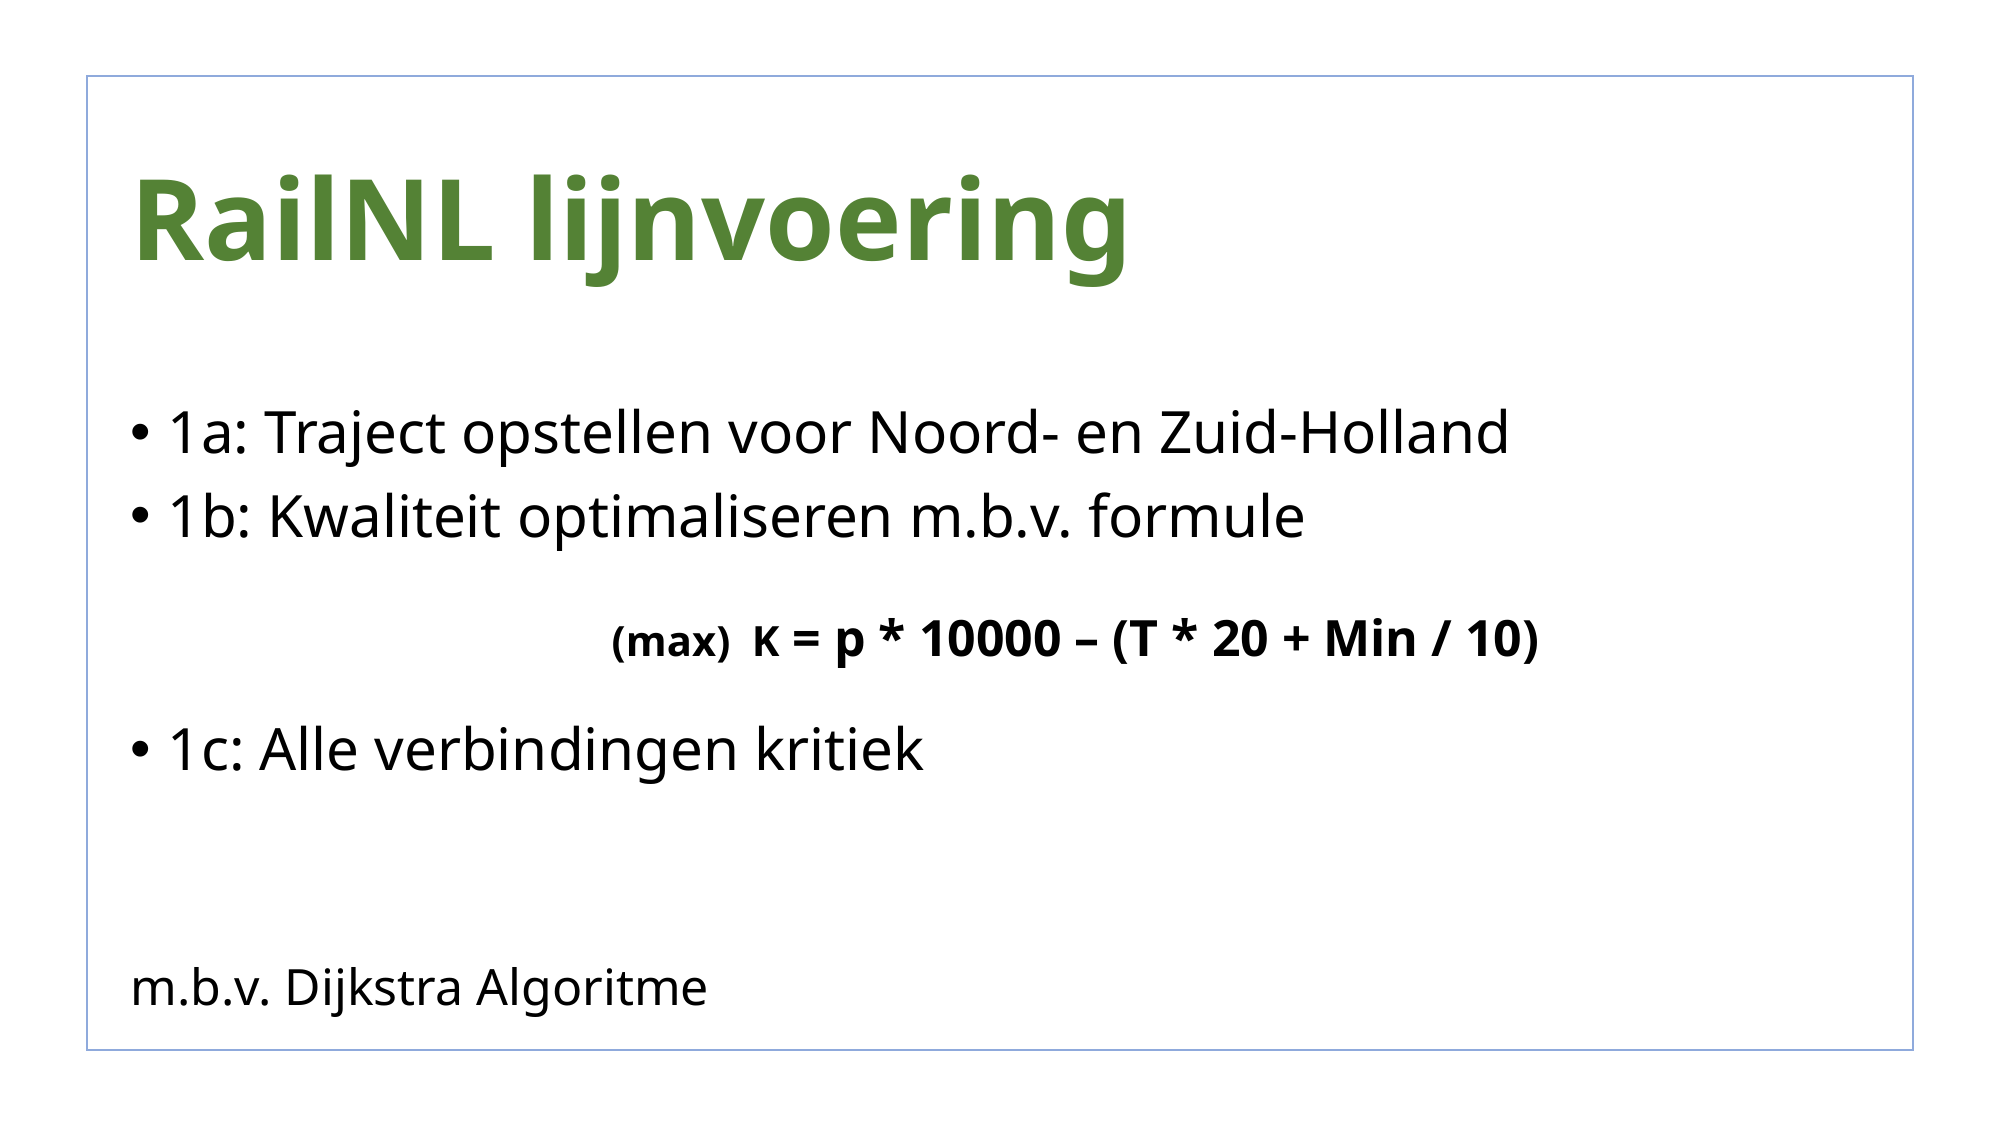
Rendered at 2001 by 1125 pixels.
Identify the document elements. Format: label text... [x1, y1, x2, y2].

list 1a: Traject opstellen voor Noord- en Zuid-Holland 1b: Kwaliteit optimaliseren m.b.v. formule 1c: Alle verbindingen kritiek m.b.v. Dijkstra Algoritme [115, 395, 1913, 1049]
title RailNL lijnvoering [115, 115, 1841, 334]
text_box [87, 76, 1913, 1050]
text_box (max) K = p * 10000 – (T * 20 + Min / 10) [596, 599, 1885, 676]
